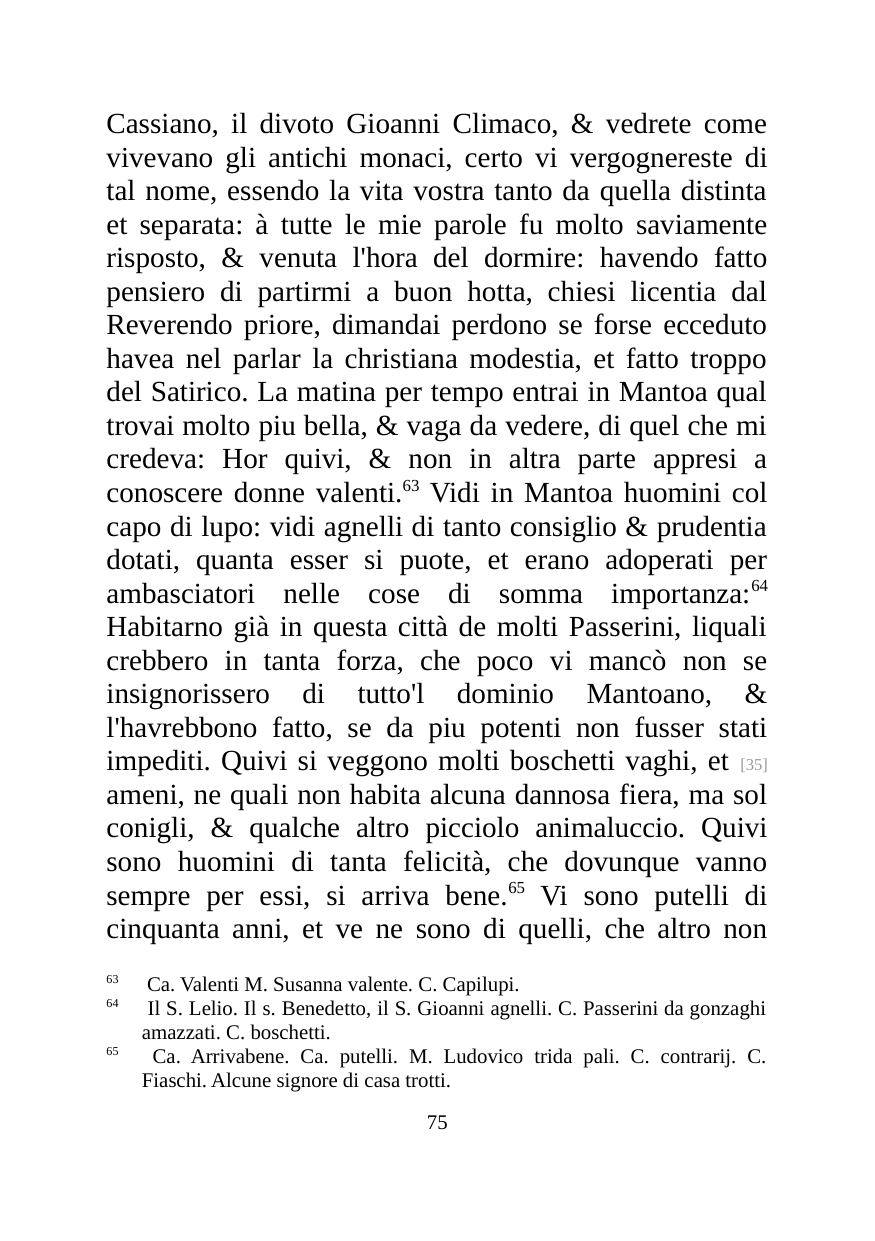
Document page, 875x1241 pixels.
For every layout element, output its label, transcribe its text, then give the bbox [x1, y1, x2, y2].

text Ca. Arrivabene. Ca. putelli. M. Ludovico trida pali. C. contrarij. C. Fiaschi. Alcune signore di casa trotti. [106, 1044, 768, 1092]
text Il S. Lelio. Il s. Benedetto, il S. Gioanni agnelli. C. Passerini da gonzaghi amazzati. C. boschetti. [106, 996, 768, 1044]
text Ca. Valenti M. Susanna valente. C. Capilupi. [106, 972, 768, 996]
